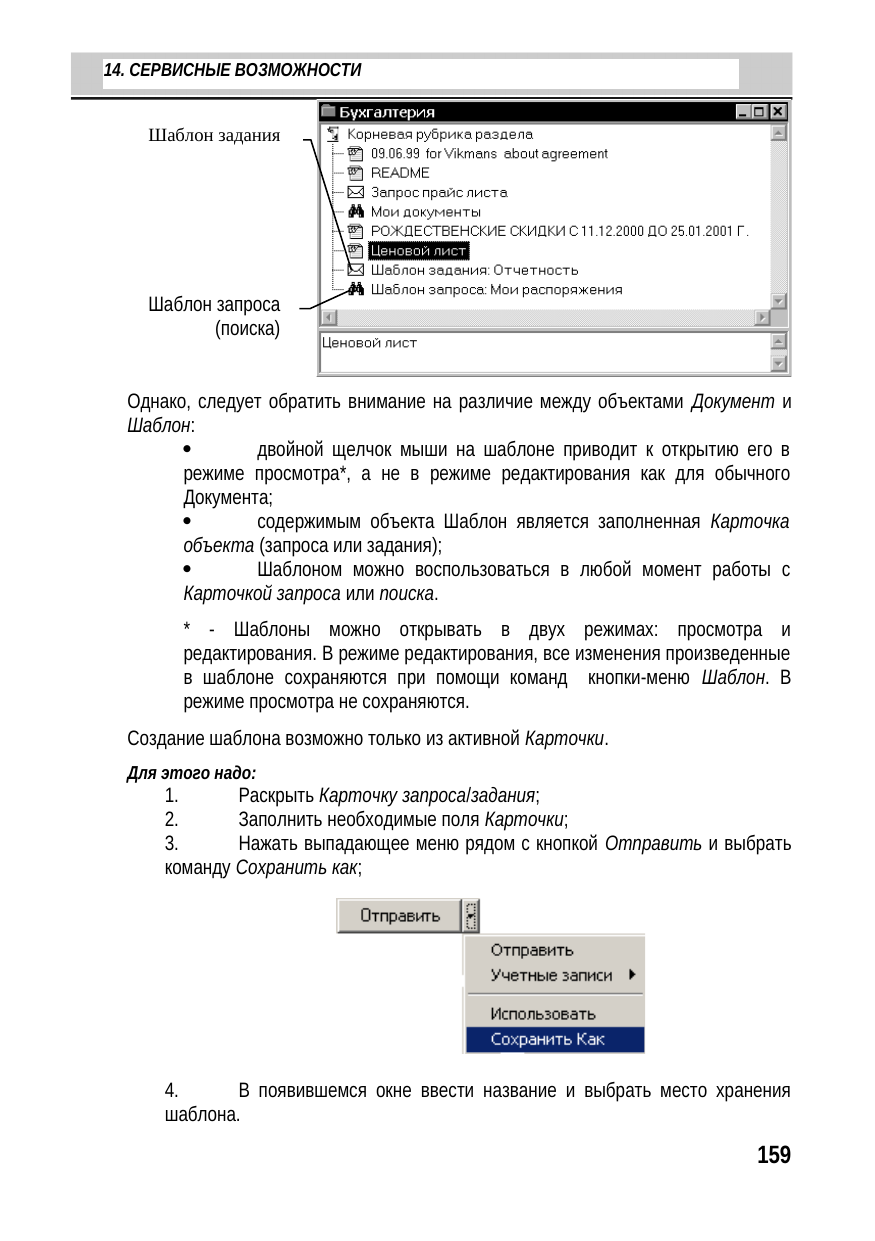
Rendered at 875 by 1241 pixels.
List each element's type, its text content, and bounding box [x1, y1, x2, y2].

text Для этого надо: [127, 762, 791, 783]
list Шаблоном можно воспользоваться в любой момент работы с Карточкой запроса или поиска. [183, 557, 791, 604]
text * - Шаблоны можно открывать в двух режимах: просмотра и редактирования. В режиме редактирования, все изменения произведенные в шаблоне сохраняются при помощи команд кнопки-меню Шаблон. В режиме просмотра не сохраняются. [183, 617, 791, 713]
list содержимым объекта Шаблон является заполненная Карточка объекта (запроса или задания); [183, 509, 791, 557]
list В появившемся окне ввести название и выбрать место хранения шаблона. [164, 1078, 791, 1126]
list Нажать выпадающее меню рядом с кнопкой Отправить и выбрать команду Сохранить как; [164, 831, 791, 879]
text Однако, следует обратить внимание на различие между объектами Документ и Шаблон: [127, 389, 791, 437]
text Создание шаблона возможно только из активной Карточки. [127, 725, 791, 749]
list двойной щелчок мыши на шаблоне приводит к открытию его в режиме просмотра*, а не в режиме редактирования как для обычного Документа; [183, 437, 791, 509]
list Раскрыть Карточку запроса/задания; [164, 783, 791, 807]
list Заполнить необходимые поля Карточки; [164, 807, 791, 831]
